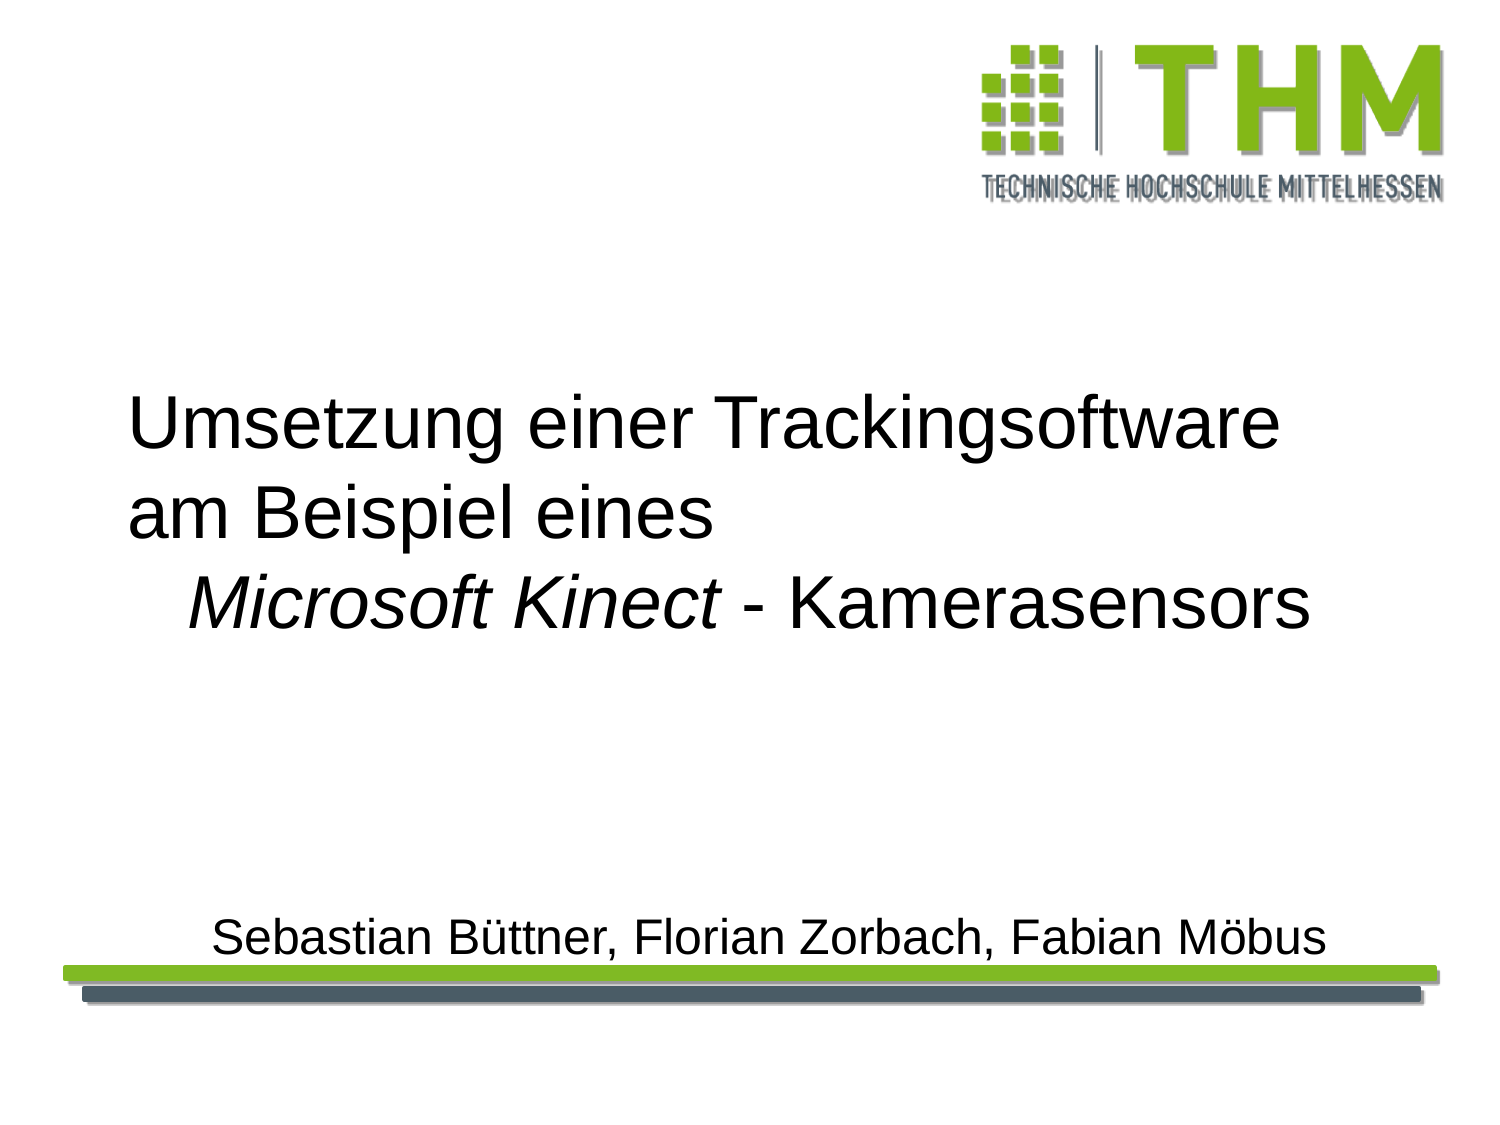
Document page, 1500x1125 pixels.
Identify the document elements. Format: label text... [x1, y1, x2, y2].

picture [974, 30, 1448, 208]
text_box Sebastian Büttner, Florian Zorbach, Fabian Möbus [171, 897, 1369, 1004]
text_box Umsetzung einer Trackingsoftware am Beispiel eines Microsoft Kinect - Kamerasensors [112, 349, 1388, 669]
